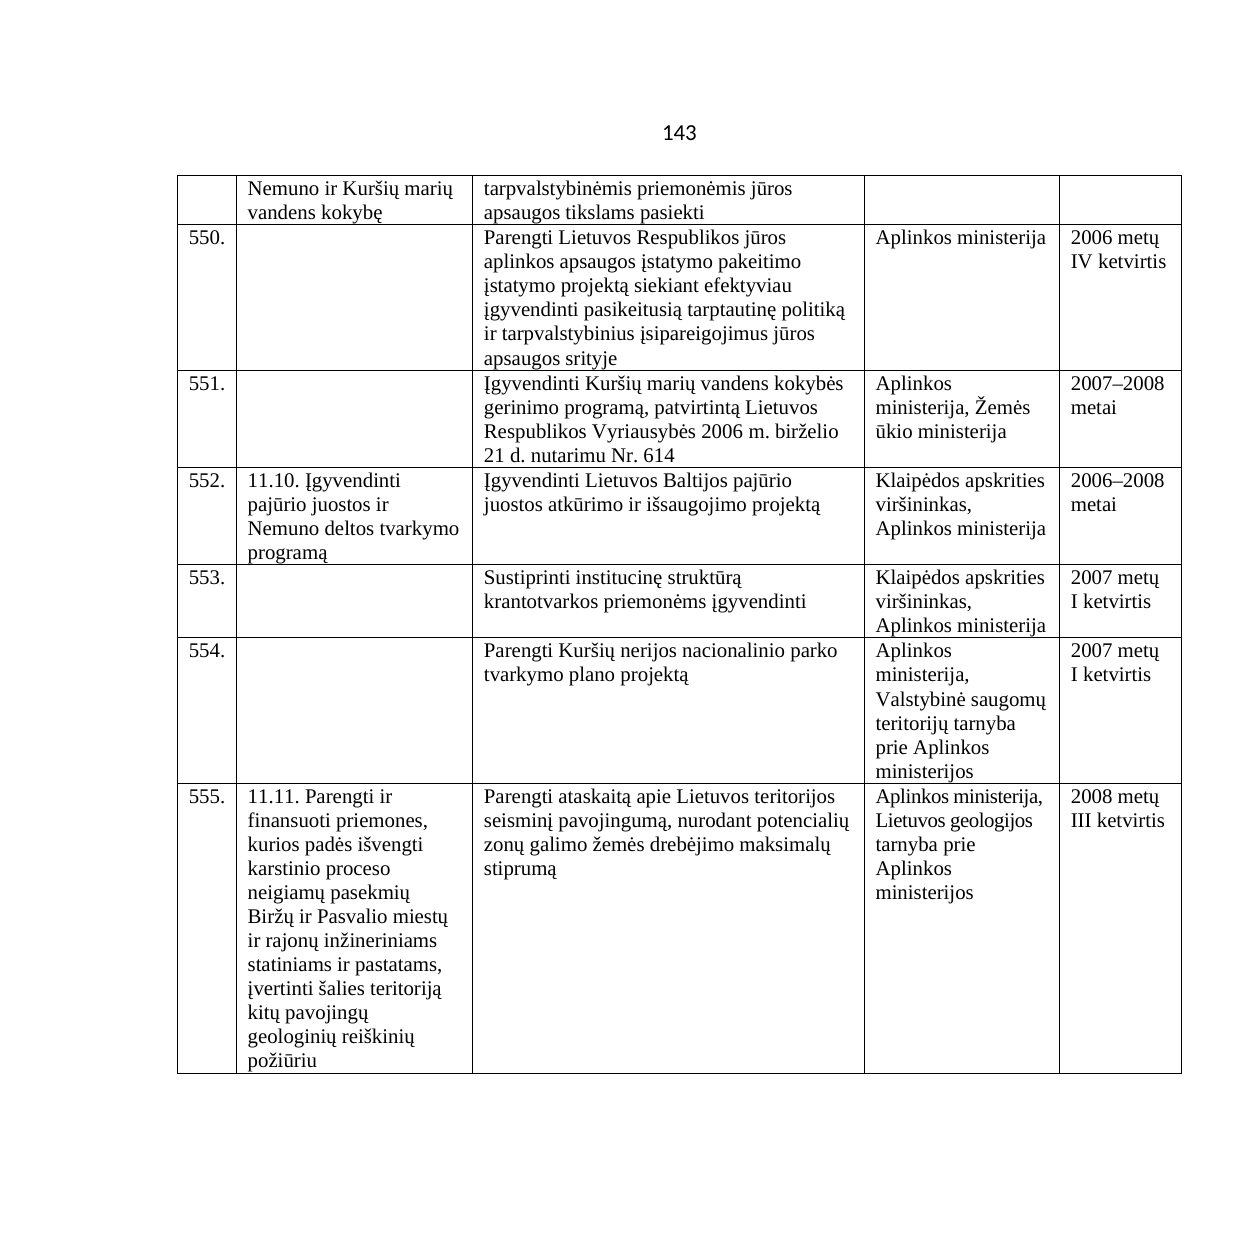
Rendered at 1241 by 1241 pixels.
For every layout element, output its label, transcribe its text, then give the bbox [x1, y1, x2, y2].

table_cell 11.10. Įgyvendinti pajūrio juostos ir Nemuno deltos tvarkymo programą [237, 468, 472, 564]
table_cell 551. [178, 371, 236, 467]
table_cell [237, 371, 472, 467]
table_cell [237, 565, 472, 637]
table_cell Klaipėdos apskrities viršininkas, Aplinkos ministerija [865, 468, 1059, 564]
table_cell [178, 176, 236, 224]
table_cell 550. [178, 225, 236, 369]
table_cell 552. [178, 468, 236, 564]
table_cell Aplinkos ministerija, Žemės ūkio ministerija [865, 371, 1059, 467]
table_cell 2008 metų III ketvirtis [1060, 784, 1181, 1072]
table_cell Klaipėdos apskrities viršininkas, Aplinkos ministerija [865, 565, 1059, 637]
table_cell Parengti Lietuvos Respublikos jūros aplinkos apsaugos įstatymo pakeitimo įstatymo projektą siekiant efektyviau įgyvendinti pasikeitusią tarptautinę politiką ir tarpvalstybinius įsipareigojimus jūros apsaugos srityje [473, 225, 864, 369]
table_cell Parengti Kuršių nerijos nacionalinio parko tvarkymo plano projektą [473, 638, 864, 783]
table_cell tarpvalstybinėmis priemonėmis jūros apsaugos tikslams pasiekti [473, 176, 864, 224]
table_cell 555. [178, 784, 236, 1072]
table_cell 2006 metų IV ketvirtis [1060, 225, 1181, 369]
table_cell Nemuno ir Kuršių marių vandens kokybę [237, 176, 472, 224]
table_cell 553. [178, 565, 236, 637]
table_cell 2007–2008 metai [1060, 371, 1181, 467]
table_cell Įgyvendinti Kuršių marių vandens kokybės gerinimo programą, patvirtintą Lietuvos Respublikos Vyriausybės 2006 m. birželio 21 d. nutarimu Nr. 614 [473, 371, 864, 467]
table_cell Aplinkos ministerija, Lietuvos geologijos tarnyba prie Aplinkos ministerijos [865, 784, 1059, 1072]
table_cell 2007 metų I ketvirtis [1060, 638, 1181, 783]
table_cell Aplinkos ministerija, Valstybinė saugomų teritorijų tarnyba prie Aplinkos ministerijos [865, 638, 1059, 783]
table_cell Sustiprinti institucinę struktūrą krantotvarkos priemonėms įgyvendinti [473, 565, 864, 637]
table_cell 554. [178, 638, 236, 783]
table_cell [237, 638, 472, 783]
table_cell Įgyvendinti Lietuvos Baltijos pajūrio juostos atkūrimo ir išsaugojimo projektą [473, 468, 864, 564]
table_cell Aplinkos ministerija [865, 225, 1059, 369]
table_cell [1060, 176, 1181, 224]
table_cell 2006–2008 metai [1060, 468, 1181, 564]
table_cell [237, 225, 472, 369]
table_cell 11.11. Parengti ir finansuoti priemones, kurios padės išvengti karstinio proceso neigiamų pasekmių Biržų ir Pasvalio miestų ir rajonų inžineriniams statiniams ir pastatams, įvertinti šalies teritoriją kitų pavojingų geologinių reiškinių požiūriu [237, 784, 472, 1072]
table_cell 2007 metų I ketvirtis [1060, 565, 1181, 637]
table_cell Parengti ataskaitą apie Lietuvos teritorijos seisminį pavojingumą, nurodant potencialių zonų galimo žemės drebėjimo maksimalų stiprumą [473, 784, 864, 1072]
table_cell [865, 176, 1059, 224]
